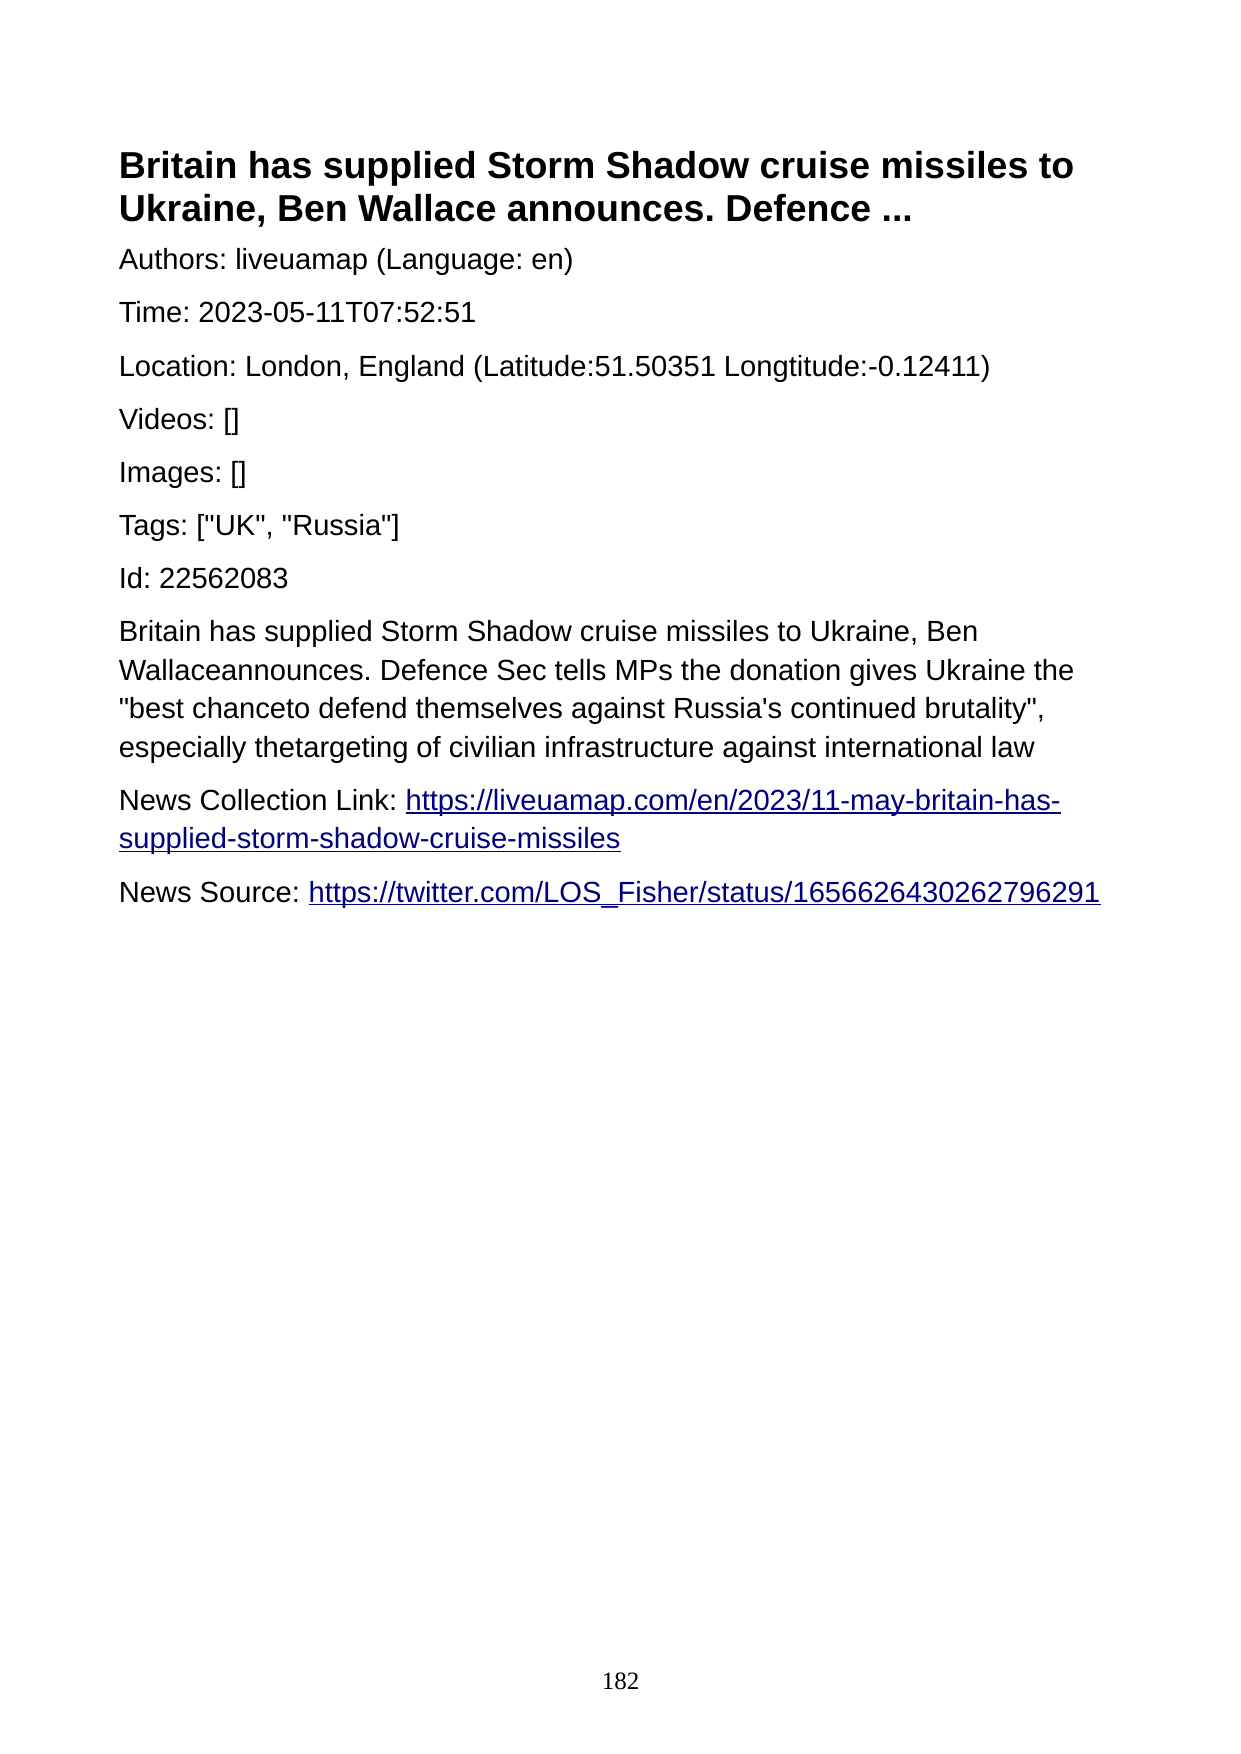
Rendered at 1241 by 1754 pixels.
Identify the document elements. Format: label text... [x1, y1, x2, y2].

text News Collection Link: https://liveuamap.com/en/2023/11-may-britain-has-supplied-storm-shadow-cruise-missiles [118, 783, 1122, 855]
text Videos: [] [118, 402, 1122, 435]
text Tags: ["UK", "Russia"] [118, 508, 1122, 541]
text Location: London, England (Latitude:51.50351 Longtitude:-0.12411) [118, 348, 1122, 382]
text Time: 2023-05-11T07:52:51 [118, 295, 1122, 329]
text Britain has supplied Storm Shadow cruise missiles to Ukraine, Ben Wallaceannounces. Defence Sec tells MPs the donation gives Ukraine the "best chanceto defend themselves against Russia's continued brutality", especially thetargeting of civilian infrastructure against international law [118, 614, 1122, 763]
text Authors: liveuamap (Language: en) [118, 242, 1122, 276]
subtitle Britain has supplied Storm Shadow cruise missiles to Ukraine, Ben Wallace announces. Defence ... [118, 143, 1122, 230]
text Id: 22562083 [118, 561, 1122, 594]
text Images: [] [118, 455, 1122, 488]
text News Source: https://twitter.com/LOS_Fisher/status/1656626430262796291 [118, 874, 1122, 908]
